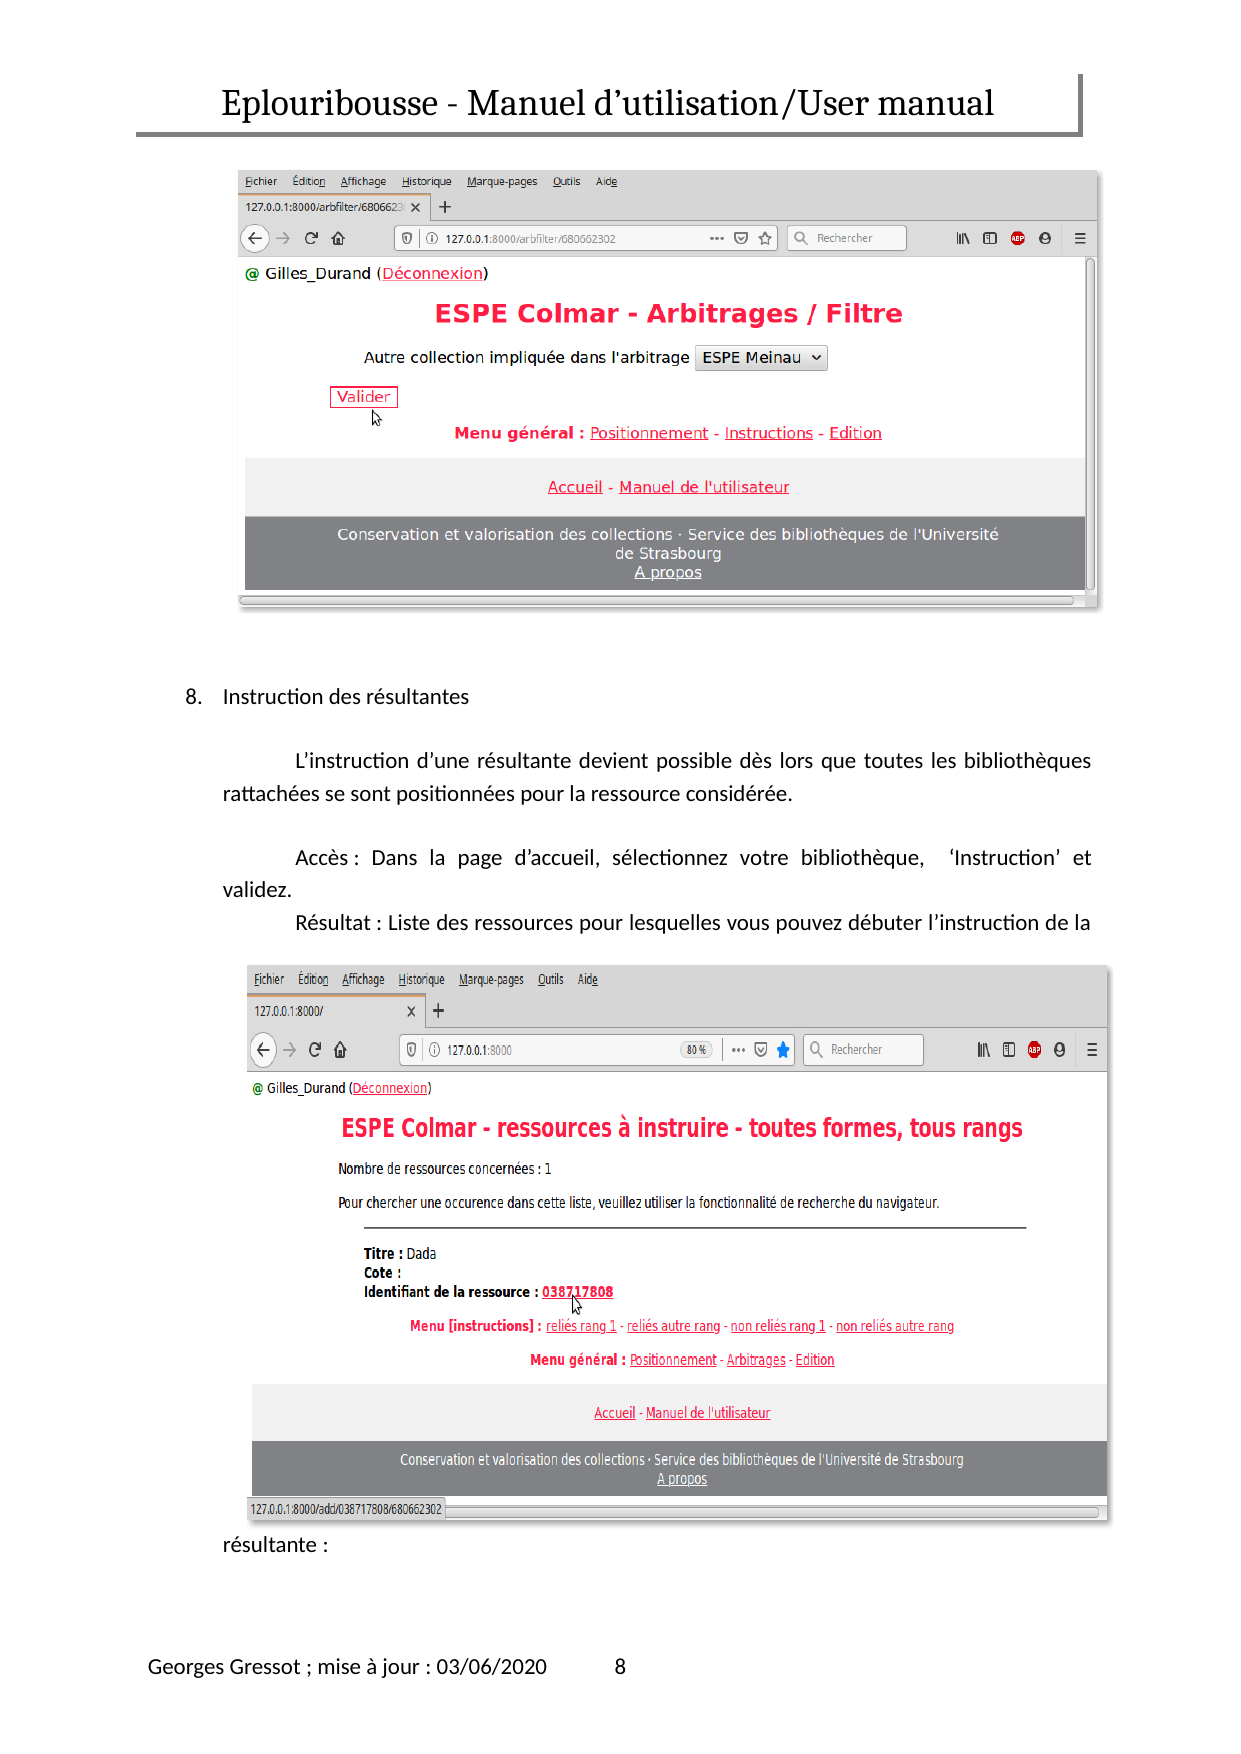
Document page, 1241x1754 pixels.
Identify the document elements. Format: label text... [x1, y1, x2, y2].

list Instruction des résultantes [185, 682, 1093, 710]
list Accès : Dans la page d’accueil, sélectionnez votre bibliothèque, ‘Instruction’ et validez. [223, 843, 1093, 903]
list L’instruction d’une résultante devient possible dès lors que toutes les bibliothèques rattachées se sont positionnées pour la ressource considérée. [223, 747, 1093, 807]
picture [243, 960, 1114, 1530]
picture [233, 165, 1104, 614]
list Résultat : Liste des ressources pour lesquelles vous pouvez débuter l’instruction de la résultante : [223, 908, 1093, 1558]
